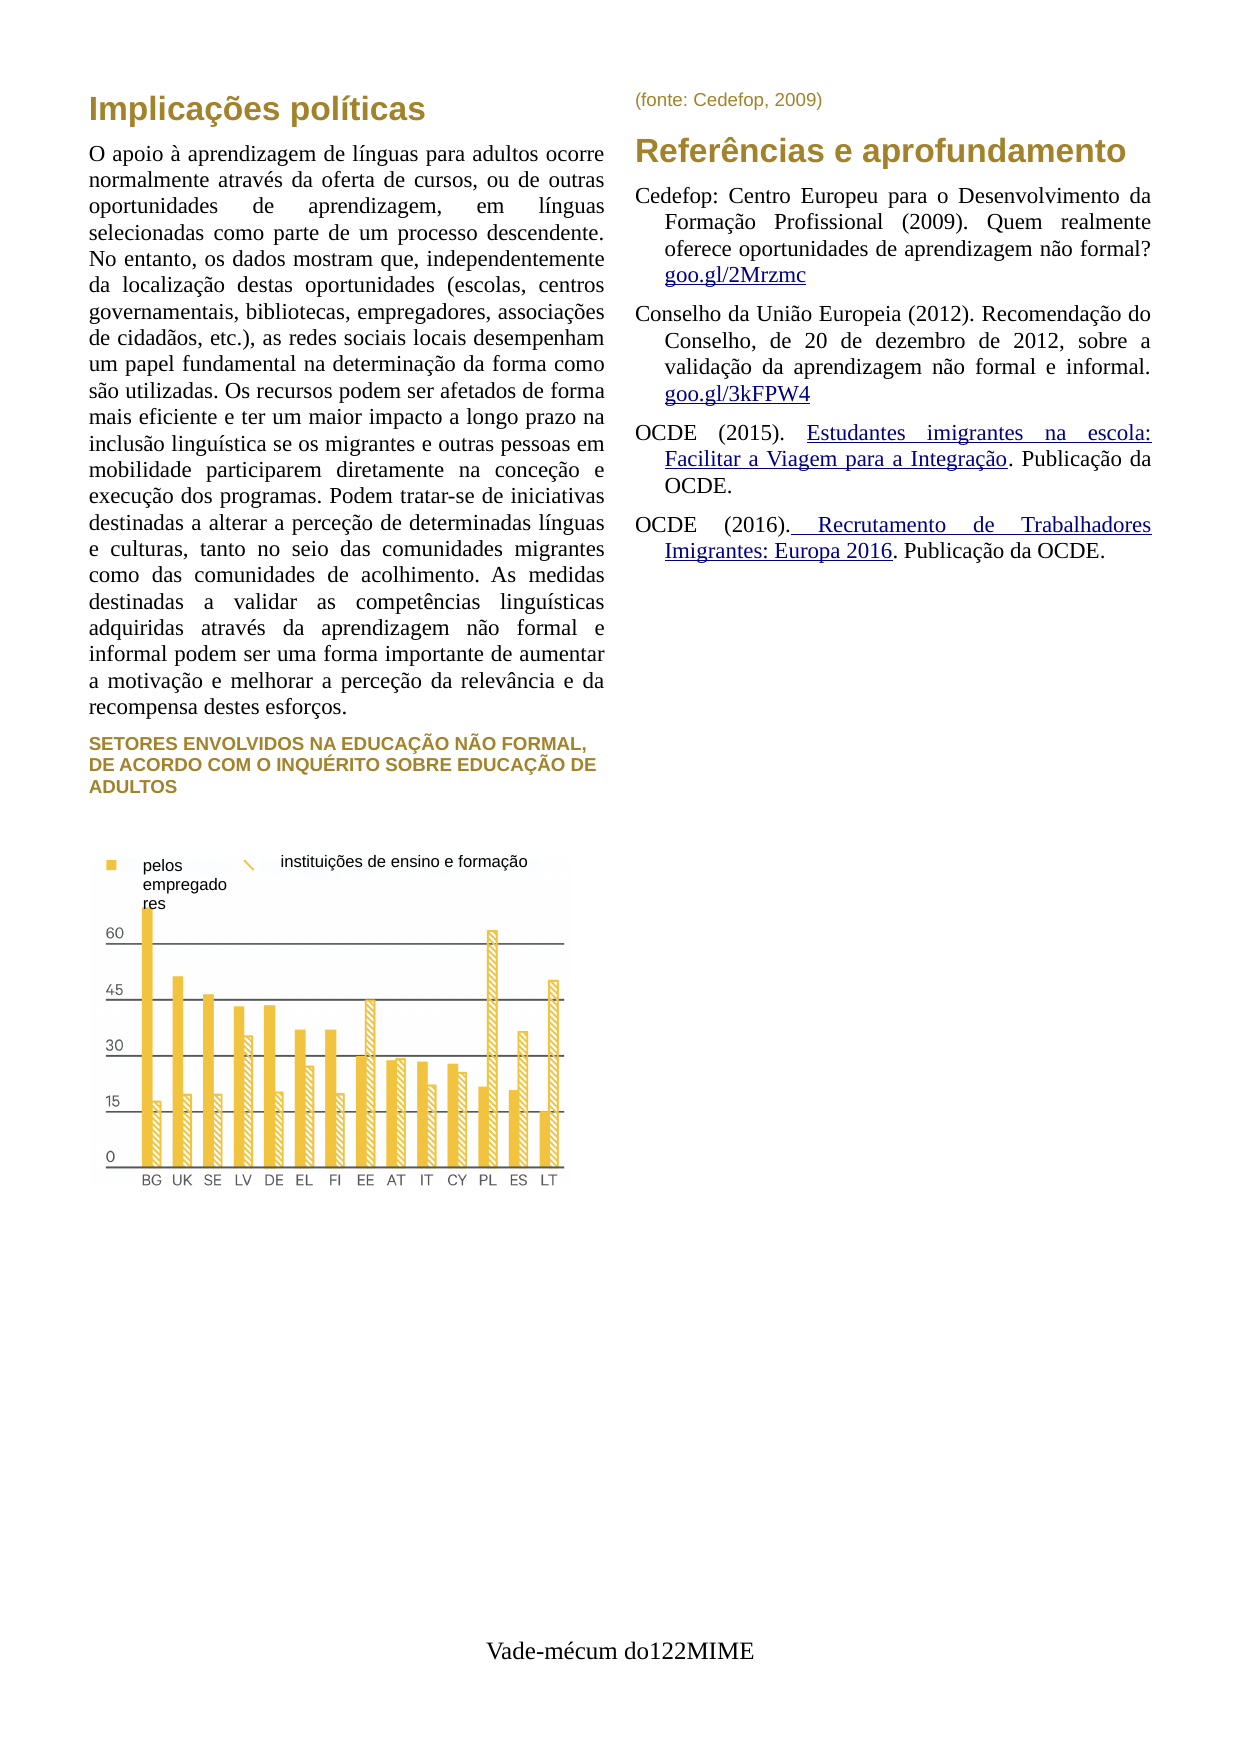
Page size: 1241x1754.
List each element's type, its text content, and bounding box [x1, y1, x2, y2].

text Conselho da União Europeia (2012). Recomendação do Conselho, de 20 de dezembro de 2012, sobre a validação da aprendizagem não formal e informal. goo.gl/3kFPW4 [635, 301, 1152, 406]
text (fonte: Cedefop, 2009) [635, 88, 1152, 110]
subtitle Implicações políticas [88, 88, 605, 127]
text O apoio à aprendizagem de línguas para adultos ocorre normalmente através da oferta de cursos, ou de outras oportunidades de aprendizagem, em línguas selecionadas como parte de um processo descendente. No entanto, os dados mostram que, independentemente da localização destas oportunidades (escolas, centros governamentais, bibliotecas, empregadores, associações de cidadãos, etc.), as redes sociais locais desempenham um papel fundamental na determinação da forma como são utilizadas. Os recursos podem ser afetados de forma mais eficiente e ter um maior impacto a longo prazo na inclusão linguística se os migrantes e outras pessoas em mobilidade participarem diretamente na conceção e execução dos programas. Podem tratar-se de iniciativas destinadas a alterar a perceção de determinadas línguas e culturas, tanto no seio das comunidades migrantes como das comunidades de acolhimento. As medidas destinadas a validar as competências linguísticas adquiridas através da aprendizagem não formal e informal podem ser uma forma importante de aumentar a motivação e melhorar a perceção da relevância e da recompensa destes esforços. [88, 140, 605, 719]
subtitle Referências e aprofundamento [635, 131, 1152, 169]
picture [91, 857, 571, 1186]
text OCDE (2016). Recrutamento de Trabalhadores Imigrantes: Europa 2016. Publicação da OCDE. [635, 511, 1152, 564]
text OCDE (2015). Estudantes imigrantes na escola: Facilitar a Viagem para a Integração. Publicação da OCDE. [635, 419, 1152, 498]
text Cedefop: Centro Europeu para o Desenvolvimento da Formação Profissional (2009). Quem realmente oferece oportunidades de aprendizagem não formal? goo.gl/2Mrzmc [635, 182, 1152, 287]
text SETORES ENVOLVIDOS NA EDUCAÇÃO NÃO FORMAL, DE ACORDO COM O INQUÉRITO SOBRE EDUCAÇÃO DE ADULTOS [88, 732, 605, 797]
